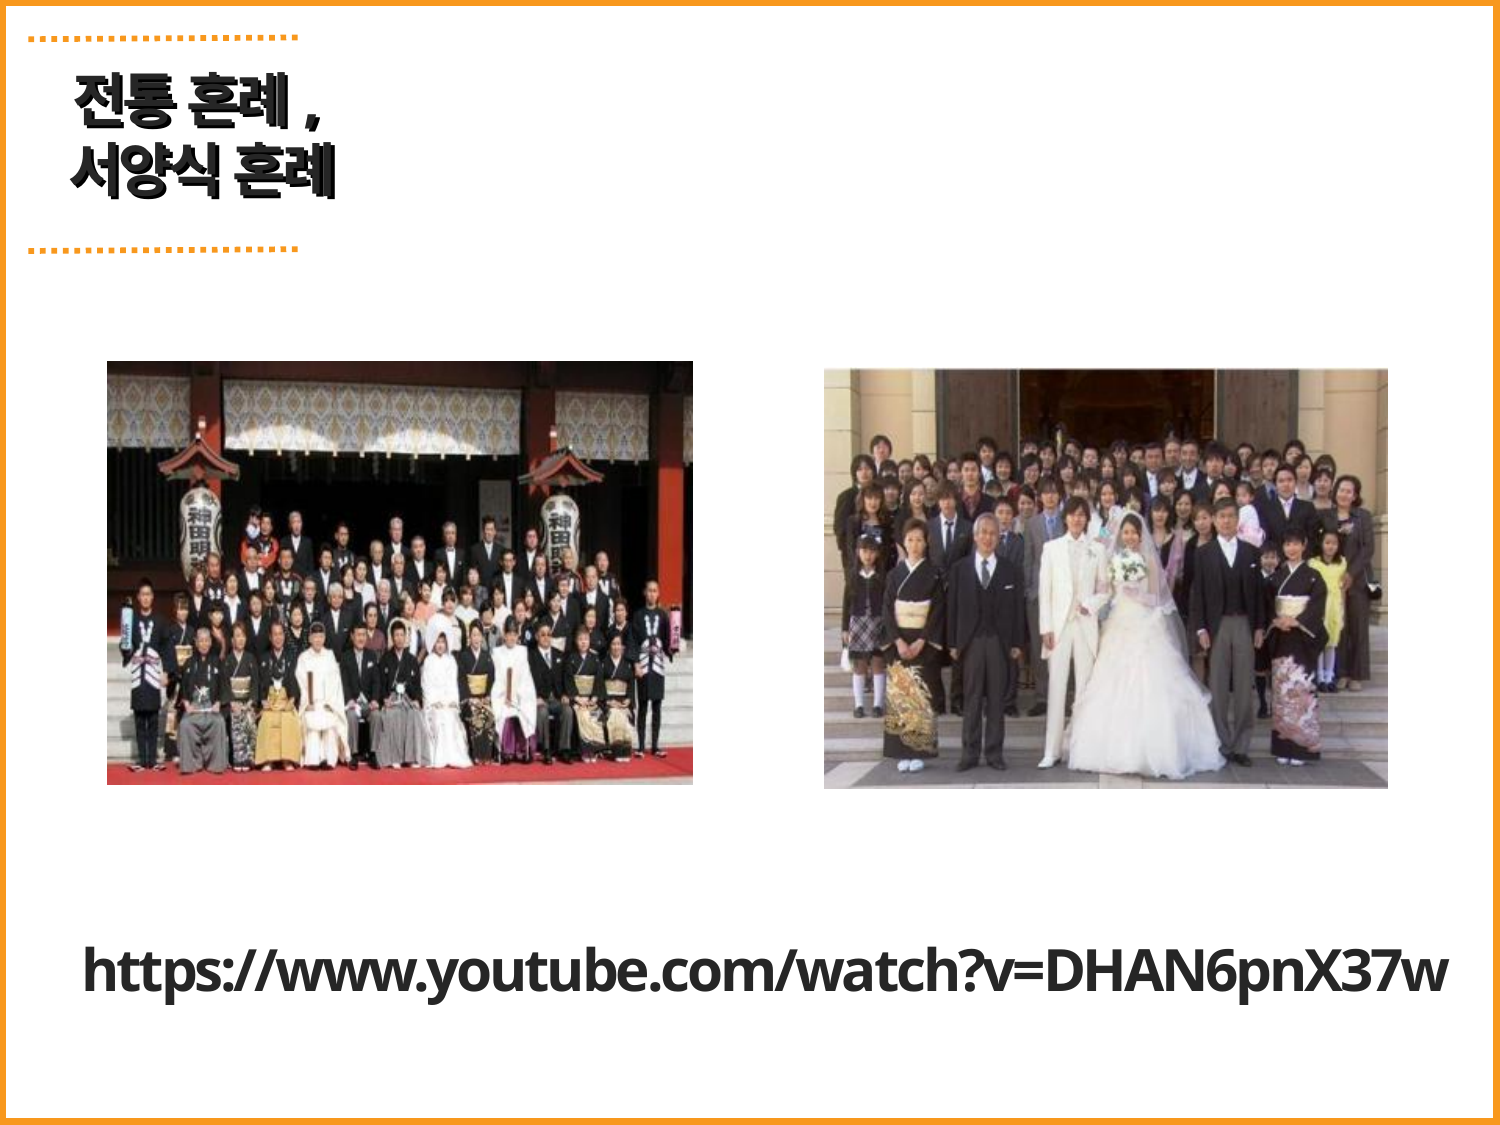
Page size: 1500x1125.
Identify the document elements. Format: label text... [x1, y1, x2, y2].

text_box https://www.youtube.com/watch?v=DHAN6pnX37w [59, 925, 1472, 1012]
text_box 전통 혼례, 서양식 혼례 [28, 55, 377, 212]
picture [824, 367, 1388, 789]
picture [107, 361, 693, 785]
